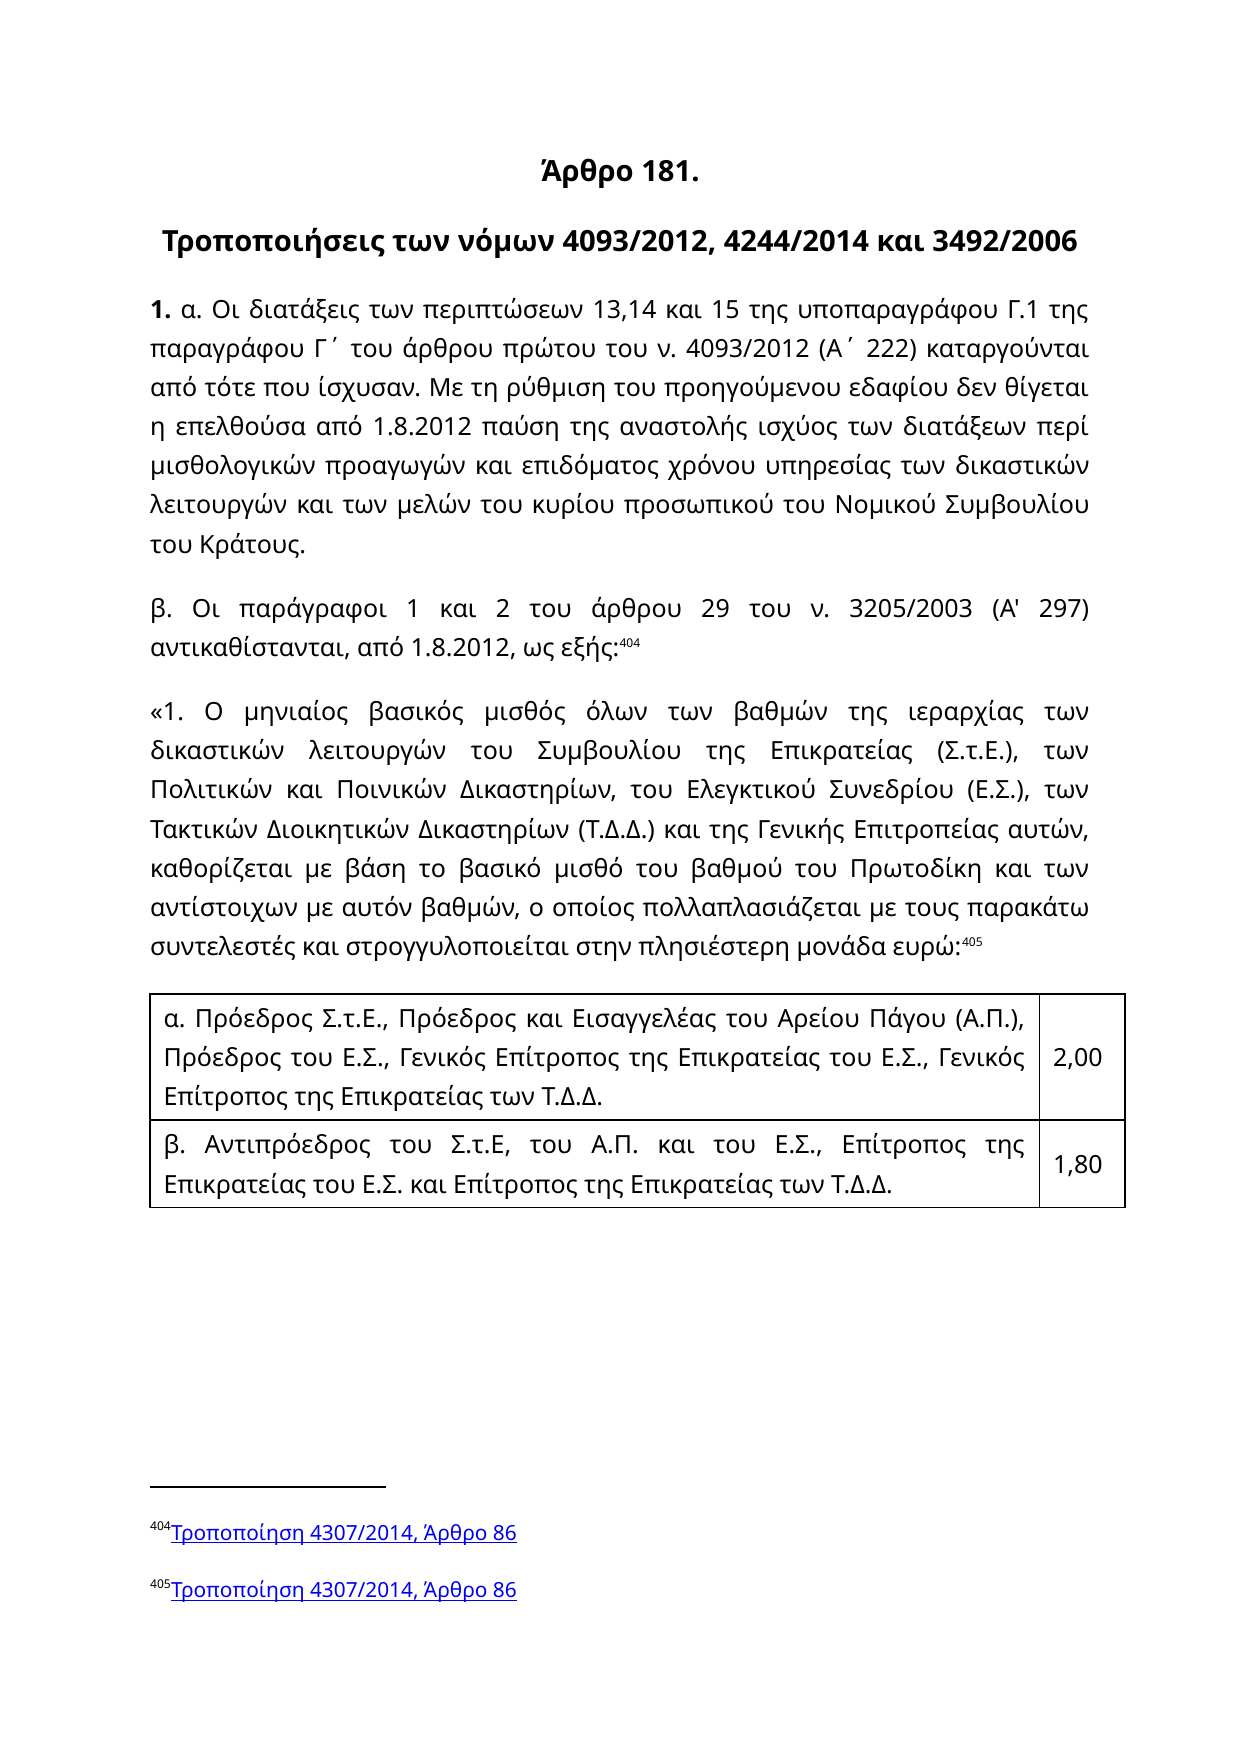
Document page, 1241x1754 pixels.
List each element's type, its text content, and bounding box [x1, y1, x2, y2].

text «1. Ο μηνιαίος βασικός μισθός όλων των βαθμών της ιεραρχίας των δικαστικών λειτουργών του Συμβουλίου της Επικρατείας (Σ.τ.Ε.), των Πολιτικών και Ποινικών Δικαστηρίων, του Ελεγκτικού Συνεδρίου (Ε.Σ.), των Τακτικών Διοικητικών Δικαστηρίων (Τ.Δ.Δ.) και της Γενικής Επιτροπείας αυτών, καθορίζεται με βάση το βασικό μισθό του βαθμού του Πρωτοδίκη και των αντίστοιχων με αυτόν βαθμών, ο οποίος πολλαπλασιάζεται με τους παρακάτω συντελεστές και στρογγυλοποιείται στην πλησιέστερη μονάδα ευρώ: [150, 694, 1090, 963]
table_cell 1,80 [1040, 1121, 1124, 1207]
table_header α. Πρόεδρος Σ.τ.Ε., Πρόεδρος και Εισαγγελέας του Αρείου Πάγου (Α.Π.), Πρόεδρος του Ε.Σ., Γενικός Επίτροπος της Επικρατείας του Ε.Σ., Γενικός Επίτροπος της Επικρατείας των Τ.Δ.Δ. [151, 995, 1039, 1119]
table_header 2,00 [1040, 995, 1124, 1119]
text 1. α. Οι διατάξεις των περιπτώσεων 13,14 και 15 της υποπαραγράφου Γ.1 της παραγράφου Γ΄ του άρθρου πρώτου του ν. 4093/2012 (Α΄ 222) καταργούνται από τότε που ίσχυσαν. Με τη ρύθμιση του προηγούμενου εδαφίου δεν θίγεται η επελθούσα από 1.8.2012 παύση της αναστολής ισχύος των διατάξεων περί μισθολογικών προαγωγών και επιδόματος χρόνου υπηρεσίας των δικαστικών λειτουργών και των μελών του κυρίου προσωπικού του Νομικού Συμβουλίου του Κράτους. [150, 291, 1090, 560]
subtitle Άρθρο 181. [150, 150, 1090, 190]
text β. Οι παράγραφοι 1 και 2 του άρθρου 29 του ν. 3205/2003 (Α' 297) αντικαθίστανται, από 1.8.2012, ως εξής: [150, 590, 1090, 664]
text Τροποποίηση 4307/2014, Άρθρο 86 [150, 1576, 1090, 1604]
subtitle Τροποποιήσεις των νόμων 4093/2012, 4244/2014 και 3492/2006 [150, 221, 1090, 260]
table_cell β. Αντιπρόεδρος του Σ.τ.Ε, του Α.Π. και του Ε.Σ., Επίτροπος της Επικρατείας του Ε.Σ. και Επίτροπος της Επικρατείας των Τ.Δ.Δ. [151, 1121, 1039, 1207]
text Τροποποίηση 4307/2014, Άρθρο 86 [150, 1518, 1090, 1546]
